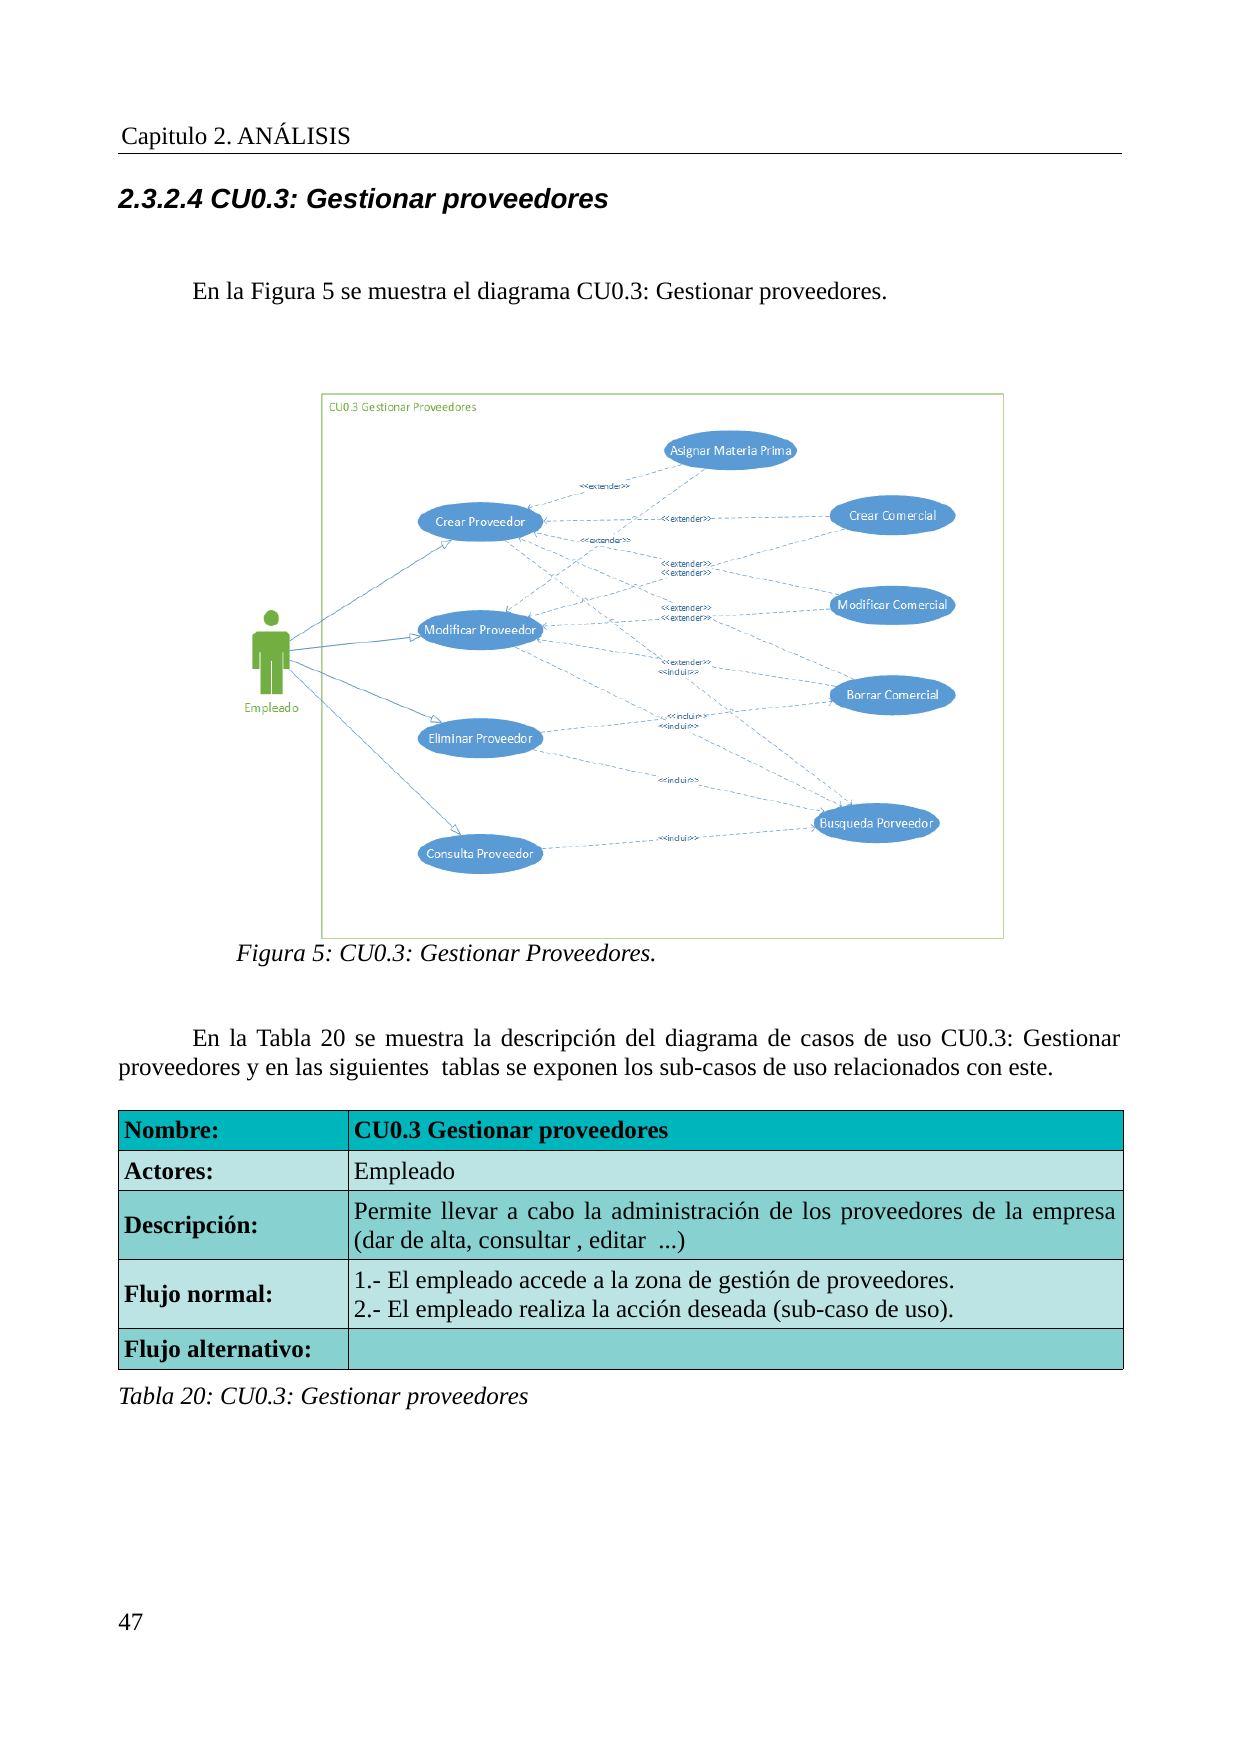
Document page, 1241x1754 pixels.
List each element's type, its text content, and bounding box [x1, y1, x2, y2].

picture [236, 393, 1004, 939]
table_cell [349, 1329, 1123, 1369]
text Tabla 20: CU0.3: Gestionar proveedores [118, 1381, 1122, 1410]
table_cell Flujo normal: [119, 1260, 348, 1328]
table_header CU0.3 Gestionar proveedores [349, 1111, 1123, 1150]
text Figura 5: CU0.3: Gestionar Proveedores. [236, 939, 1004, 967]
table_cell Empleado [349, 1151, 1123, 1190]
subtitle 2.3.2.4 CU0.3: Gestionar proveedores [118, 182, 1122, 214]
text En la Figura 5 se muestra el diagrama CU0.3: Gestionar proveedores. [118, 276, 1122, 304]
table_cell Flujo alternativo: [119, 1329, 348, 1369]
table_cell Actores: [119, 1151, 348, 1190]
table_cell 1.- El empleado accede a la zona de gestión de proveedores. 2.- El empleado realiza la acción deseada (sub-caso de uso). [349, 1260, 1123, 1328]
table_header Nombre: [119, 1111, 348, 1150]
text En la Tabla 20 se muestra la descripción del diagrama de casos de uso CU0.3: Gestionar proveedores y en las siguientes tablas se exponen los sub-casos de uso relacionados con este. [118, 936, 1122, 1081]
table_cell Descripción: [119, 1191, 348, 1259]
table_cell Permite llevar a cabo la administración de los proveedores de la empresa (dar de alta, consultar , editar ...) [349, 1191, 1123, 1259]
